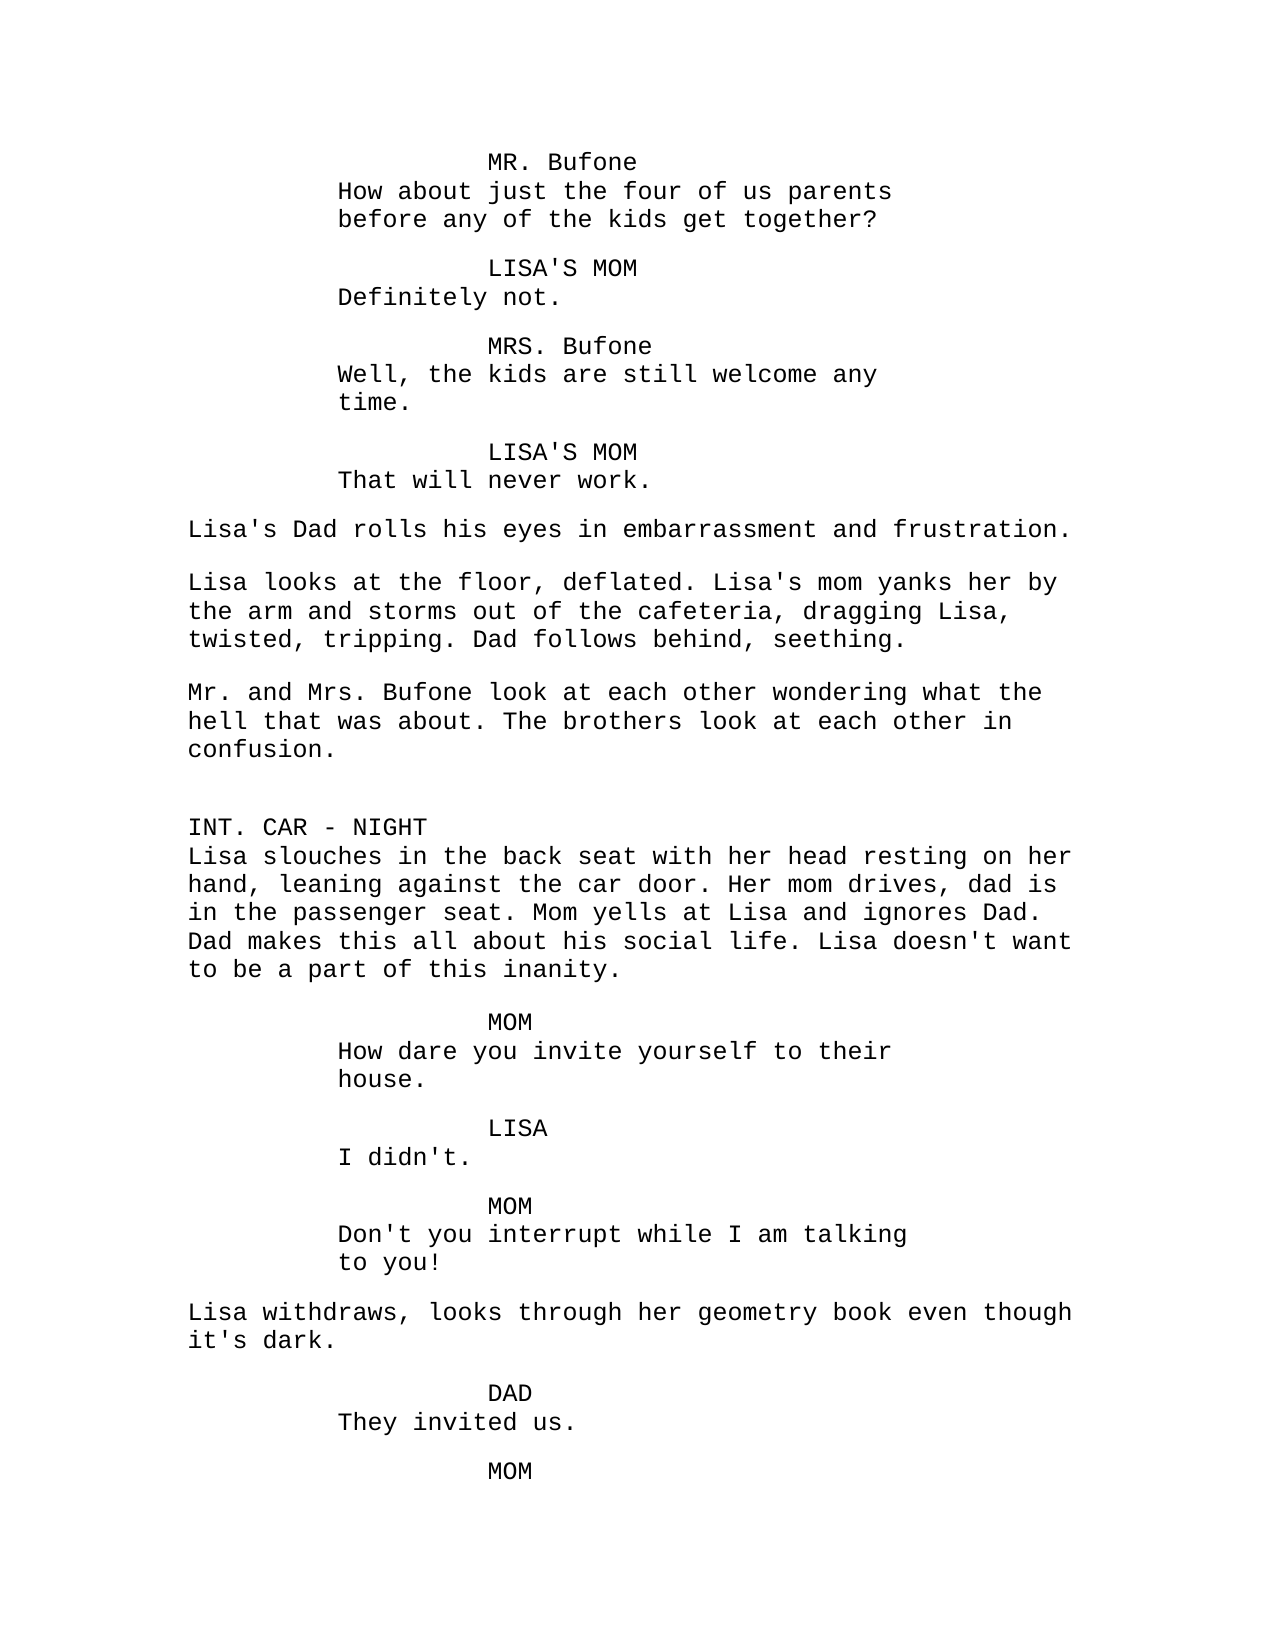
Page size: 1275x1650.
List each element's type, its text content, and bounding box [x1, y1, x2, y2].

text LISA [187, 1116, 1087, 1144]
text Lisa slouches in the back seat with her head resting on her hand, leaning against the car door. Her mom drives, dad is in the passenger seat. Mom yells at Lisa and ignores Dad. Dad makes this all about his social life. Lisa doesn't want to be a part of this inanity. [187, 843, 1087, 985]
text That will never work. [337, 467, 937, 496]
text They invited us. [337, 1409, 937, 1437]
text Definitely not. [337, 284, 937, 312]
text I didn't. [337, 1144, 937, 1172]
text How dare you invite yourself to their house. [337, 1038, 937, 1095]
text MR. Bufone [187, 150, 1087, 178]
text DAD [187, 1381, 1087, 1409]
text Lisa withdraws, looks through her geometry book even though it's dark. [187, 1299, 1087, 1356]
text Lisa looks at the floor, deflated. Lisa's mom yanks her by the arm and storms out of the cafeteria, dragging Lisa, twisted, tripping. Dad follows behind, seething. [187, 570, 1087, 655]
text MOM [187, 1458, 1087, 1487]
text Don't you interrupt while I am talking to you! [337, 1222, 937, 1278]
text How about just the four of us parents before any of the kids get together? [337, 178, 937, 235]
text MOM [187, 1010, 1087, 1038]
text LISA'S MOM [187, 439, 1087, 467]
text Lisa's Dad rolls his eyes in embarrassment and frustration. [187, 517, 1087, 545]
subtitle INT. CAR - NIGHT [187, 815, 1087, 843]
text Mr. and Mrs. Bufone look at each other wondering what the hell that was about. The brothers look at each other in confusion. [187, 680, 1087, 765]
text Well, the kids are still welcome any time. [337, 362, 937, 418]
text MOM [187, 1193, 1087, 1222]
text LISA'S MOM [187, 256, 1087, 284]
text MRS. Bufone [187, 333, 1087, 362]
